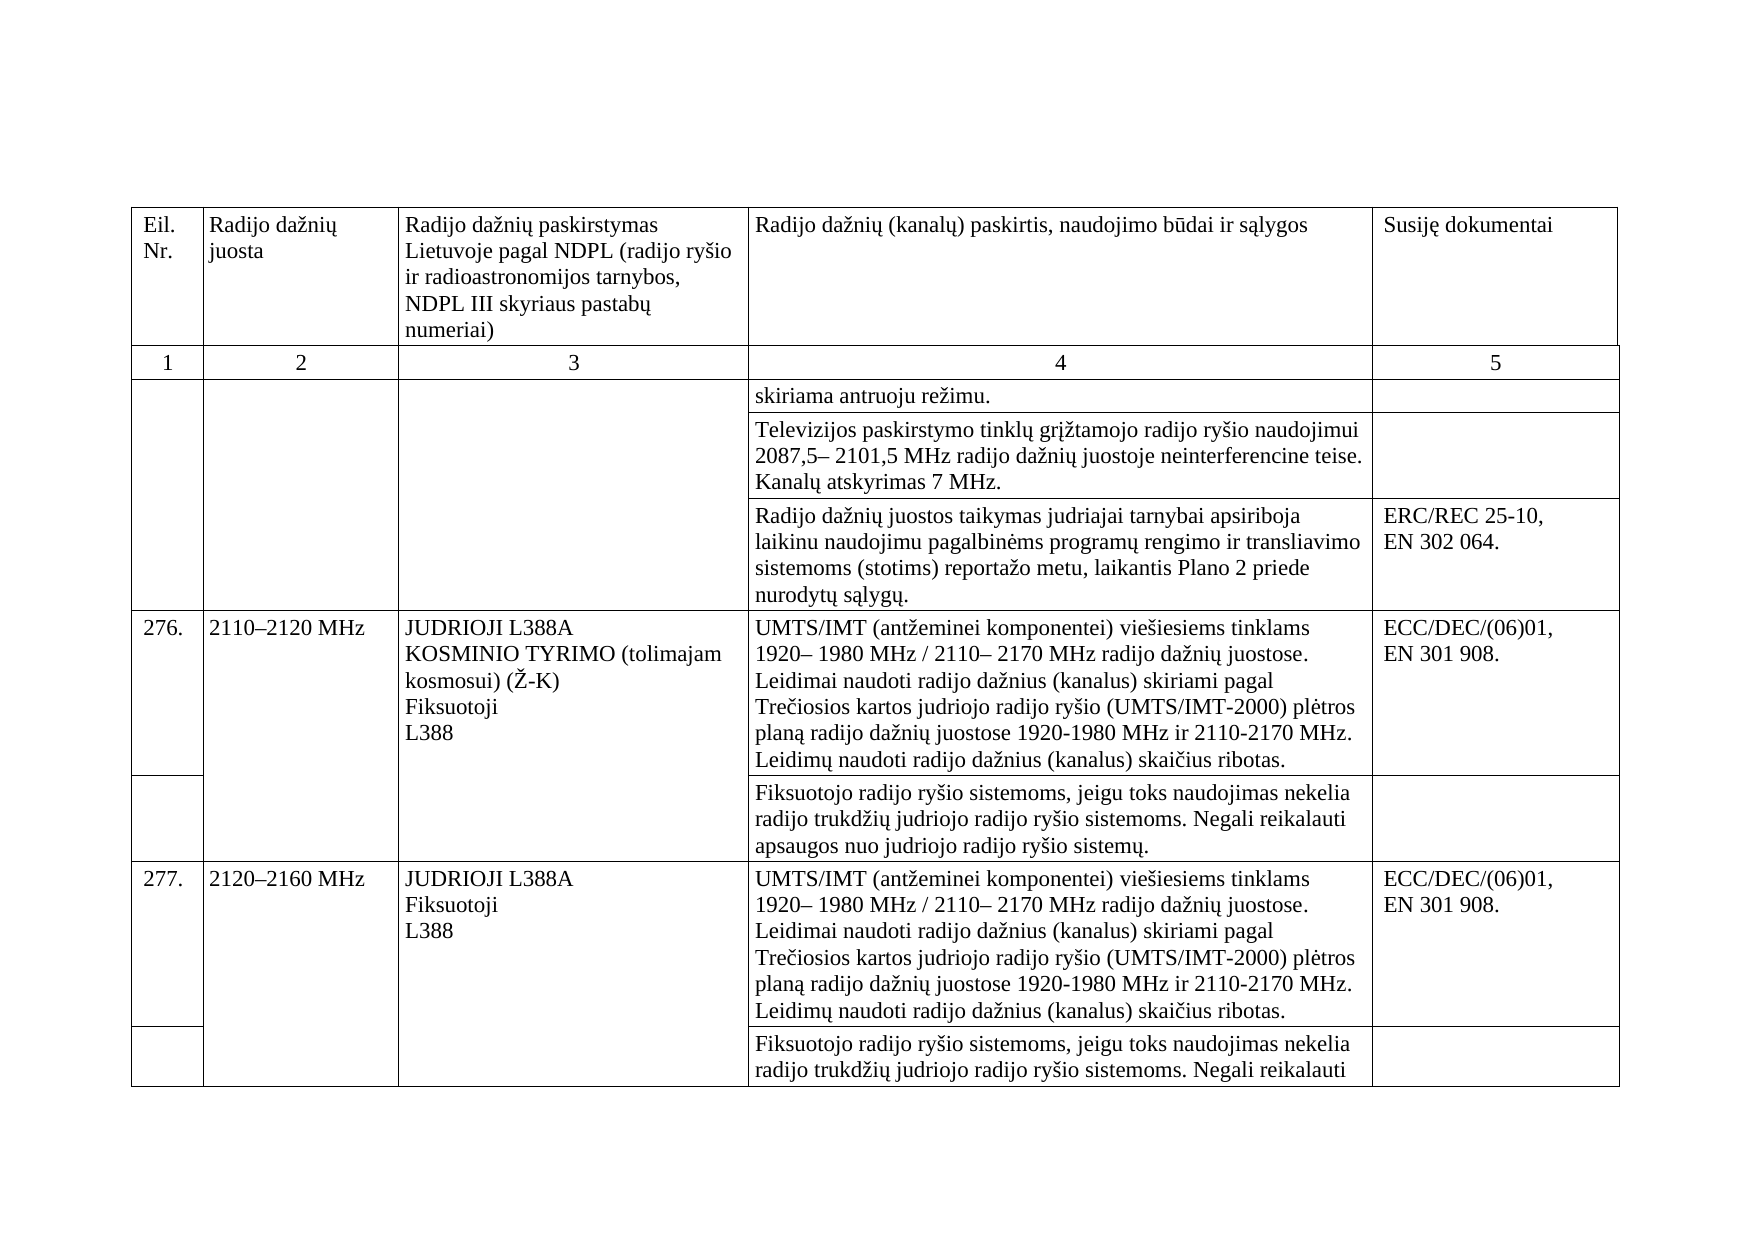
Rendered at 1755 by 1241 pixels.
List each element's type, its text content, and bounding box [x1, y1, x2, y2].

table_header Radijo dažnių (kanalų) paskirtis, naudojimo būdai ir sąlygos [749, 208, 1372, 345]
table_cell [204, 380, 398, 610]
table_cell Fiksuotojo radijo ryšio sistemoms, jeigu toks naudojimas nekelia radijo trukdžių judriojo radijo ryšio sistemoms. Negali reikalauti [749, 1027, 1372, 1086]
table_cell ERC/REC 25-10, EN 302 064. [1373, 499, 1619, 610]
table_cell Fiksuotojo radijo ryšio sistemoms, jeigu toks naudojimas nekelia radijo trukdžių judriojo radijo ryšio sistemoms. Negali reikalauti apsaugos nuo judriojo radijo ryšio sistemų. [749, 776, 1372, 861]
table_cell skiriama antruoju režimu. [749, 380, 1372, 412]
table_cell Radijo dažnių juostos taikymas judriajai tarnybai apsiriboja laikinu naudojimu pagalbinėms programų rengimo ir transliavimo sistemoms (stotims) reportažo metu, laikantis Plano 2 priede nurodytų sąlygų. [749, 499, 1372, 610]
table_cell 276. [132, 611, 203, 775]
table_header Susiję dokumentai [1373, 208, 1617, 345]
table_cell Televizijos paskirstymo tinklų grįžtamojo radijo ryšio naudojimui 2087,5– 2101,5 MHz radijo dažnių juostoje neinterferencine teise. Kanalų atskyrimas 7 MHz. [749, 413, 1372, 498]
table_cell 5 [1373, 346, 1619, 378]
table_cell [1373, 776, 1619, 861]
table_header Radijo dažnių juosta [204, 208, 398, 345]
table_cell [132, 1027, 203, 1086]
table_cell 3 [399, 346, 748, 378]
table_cell 277. [132, 862, 203, 1026]
table_cell 2 [204, 346, 398, 378]
table_cell [1373, 1027, 1619, 1086]
table_cell 2120–2160 MHz [204, 862, 398, 1086]
table_cell [399, 380, 748, 610]
table_cell JUDRIOJI L388A Fiksuotoji L388 [399, 862, 748, 1086]
table_cell UMTS/IMT (antžeminei komponentei) viešiesiems tinklams 1920– 1980 MHz / 2110– 2170 MHz radijo dažnių juostose. Leidimai naudoti radijo dažnius (kanalus) skiriami pagal Trečiosios kartos judriojo radijo ryšio (UMTS/IMT-2000) plėtros planą radijo dažnių juostose 1920-1980 MHz ir 2110-2170 MHz. Leidimų naudoti radijo dažnius (kanalus) skaičius ribotas. [749, 862, 1372, 1026]
table_cell ECC/DEC/(06)01, EN 301 908. [1373, 611, 1619, 775]
table_cell UMTS/IMT (antžeminei komponentei) viešiesiems tinklams 1920– 1980 MHz / 2110– 2170 MHz radijo dažnių juostose. Leidimai naudoti radijo dažnius (kanalus) skiriami pagal Trečiosios kartos judriojo radijo ryšio (UMTS/IMT-2000) plėtros planą radijo dažnių juostose 1920-1980 MHz ir 2110-2170 MHz. Leidimų naudoti radijo dažnius (kanalus) skaičius ribotas. [749, 611, 1372, 775]
table_cell JUDRIOJI L388A KOSMINIO TYRIMO (tolimajam kosmosui) (Ž-K) Fiksuotoji L388 [399, 611, 748, 861]
table_cell 2110–2120 MHz [204, 611, 398, 861]
table_cell [1373, 413, 1619, 498]
table_cell [1373, 380, 1619, 412]
table_cell 4 [749, 346, 1372, 378]
table_header Eil. Nr. [132, 208, 203, 345]
table_cell 1 [132, 346, 203, 378]
table_cell [132, 380, 203, 610]
table_cell [132, 776, 203, 861]
table_header Radijo dažnių paskirstymas Lietuvoje pagal NDPL (radijo ryšio ir radioastronomijos tarnybos, NDPL III skyriaus pastabų numeriai) [399, 208, 748, 345]
table_cell ECC/DEC/(06)01, EN 301 908. [1373, 862, 1619, 1026]
